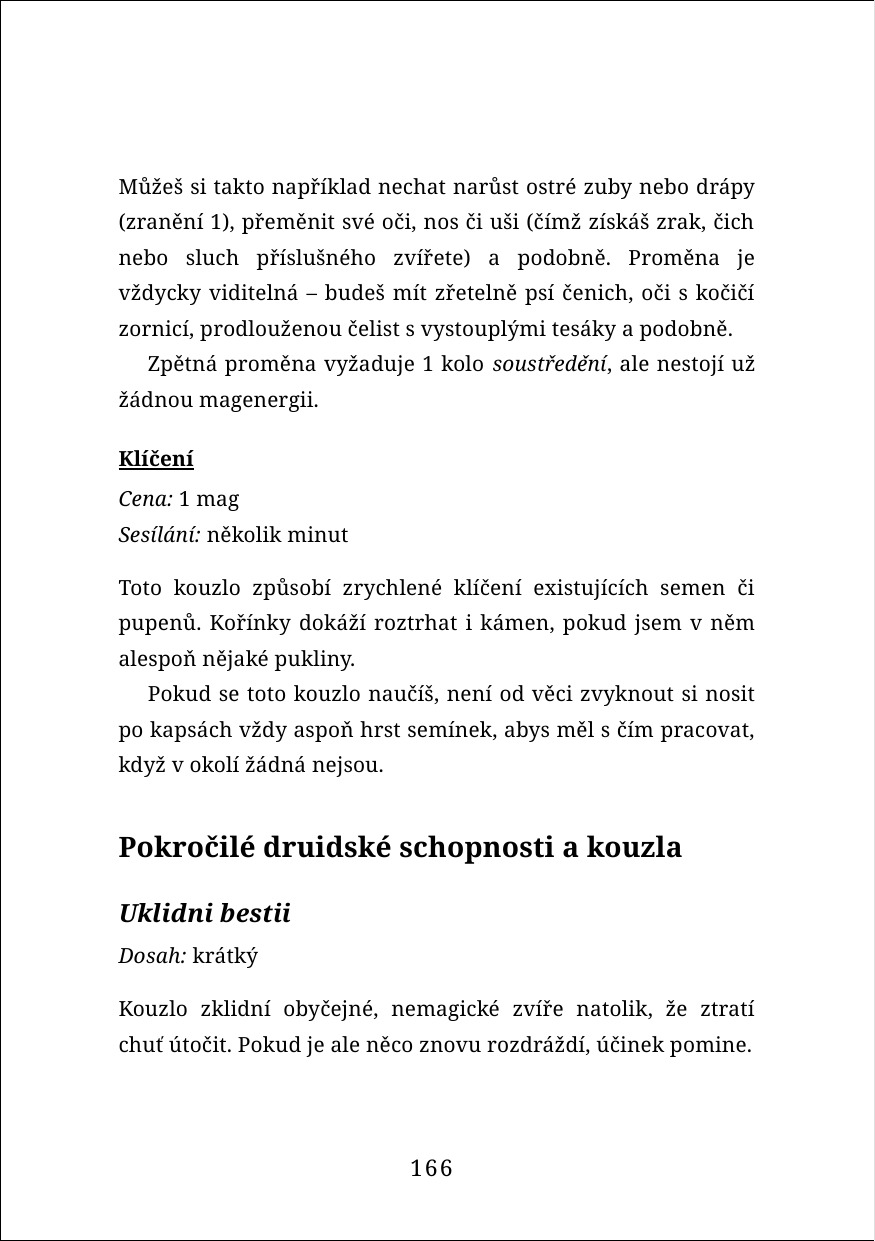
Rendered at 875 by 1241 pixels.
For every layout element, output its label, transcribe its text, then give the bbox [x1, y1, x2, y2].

subtitle Pokročilé druidské schopnosti a kouzla [118, 827, 756, 866]
subtitle Uklidni bestii [118, 895, 756, 929]
text Kouzlo zklidní obyčejné, nemagické zvíře natolik, že ztratí chuť útočit. Pokud je ale něco znovu rozdráždí, účinek pomine. [118, 994, 756, 1058]
text Dosah: krátký [118, 941, 756, 969]
text Cena: 1 mag Sesílání: několik minut [118, 484, 756, 548]
text Toto kouzlo způsobí zrychlené klíčení existujících semen či pupenů. Kořínky dokáží roztrhat i kámen, pokud jsem v něm alespoň nějaké pukliny. Pokud se toto kouzlo naučíš, není od věci zvyknout si nosit po kapsách vždy aspoň hrst semínek, abys měl s čím pracovat, když v okolí žádná nejsou. [118, 573, 756, 779]
text Můžeš si takto například nechat narůst ostré zuby nebo drápy (zranění 1), přeměnit své oči, nos či uši (čímž získáš zrak, čich nebo sluch příslušného zvířete) a podobně. Proměna je vždycky viditelná – budeš mít zřetelně psí čenich, oči s kočičí zornicí, prodlouženou čelist s vystouplými tesáky a podobně. Zpětná proměna vyžaduje 1 kolo soustředění, ale nestojí už žádnou magenergii. [118, 172, 756, 413]
subtitle Klíčení [118, 444, 756, 472]
